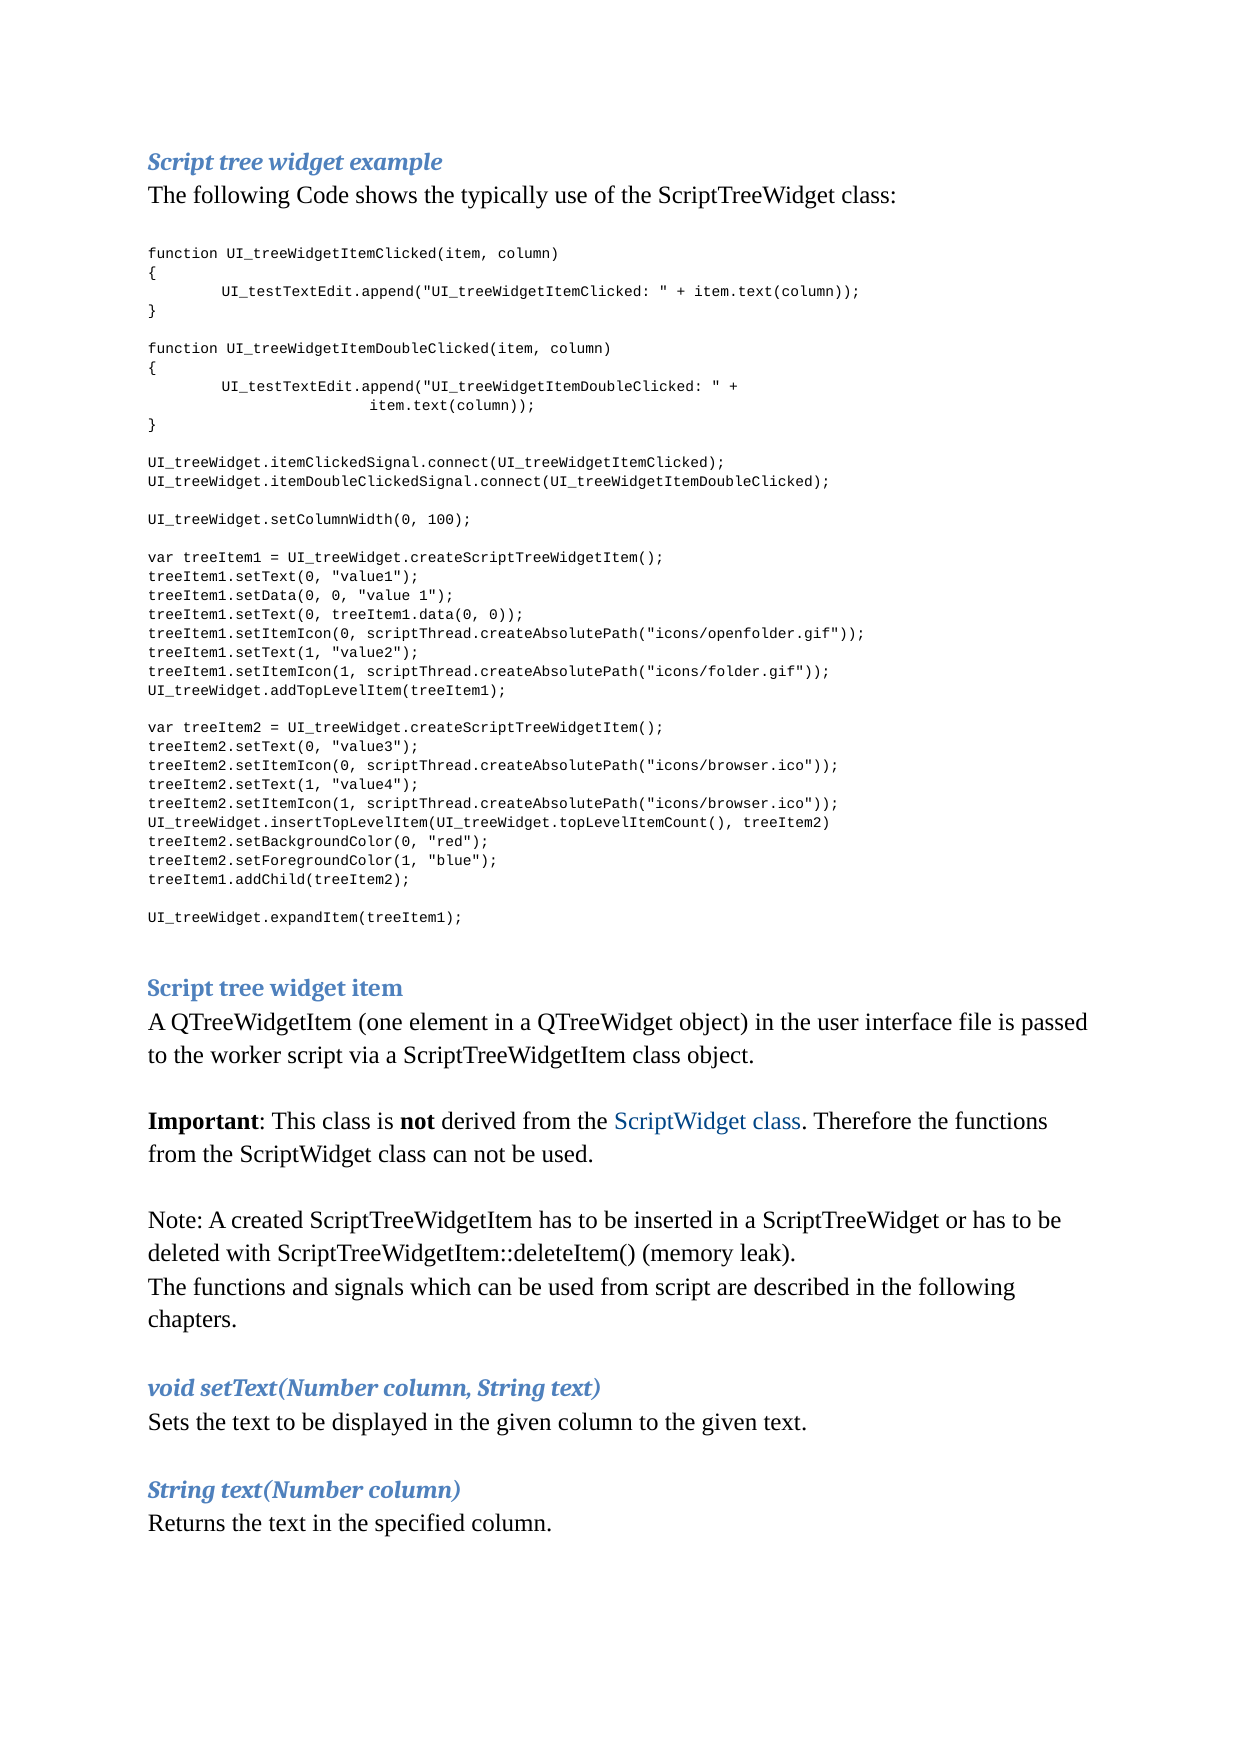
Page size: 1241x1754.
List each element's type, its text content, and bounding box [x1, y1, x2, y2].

text treeItem1.addChild(treeItem2); [148, 872, 1093, 889]
subtitle void setText(Number column, String text) [148, 1373, 1093, 1402]
text treeItem1.setData(0, 0, "value 1"); [148, 588, 1093, 604]
text } [148, 303, 1093, 320]
text The following Code shows the typically use of the ScriptTreeWidget class: [148, 181, 1093, 209]
text UI_treeWidget.itemDoubleClickedSignal.connect(UI_treeWidgetItemDoubleClicked); [148, 474, 1093, 491]
text treeItem1.setItemIcon(1, scriptThread.createAbsolutePath("icons/folder.gif")); [148, 664, 1093, 680]
text treeItem2.setForegroundColor(1, "blue"); [148, 853, 1093, 870]
text var treeItem2 = UI_treeWidget.createScriptTreeWidgetItem(); [148, 721, 1093, 737]
text treeItem1.setItemIcon(0, scriptThread.createAbsolutePath("icons/openfolder.gif")); [148, 626, 1093, 642]
text Note: A created ScriptTreeWidgetItem has to be inserted in a ScriptTreeWidget or has to be deleted with ScriptTreeWidgetItem::deleteItem() (memory leak). [148, 1206, 1093, 1267]
text UI_treeWidget.expandItem(treeItem1); [148, 910, 1093, 927]
text The functions and signals which can be used from script are described in the following chapters. [148, 1272, 1093, 1333]
text { [148, 360, 1093, 377]
text treeItem1.setText(0, treeItem1.data(0, 0)); [148, 607, 1093, 623]
text function UI_treeWidgetItemDoubleClicked(item, column) [148, 341, 1093, 358]
text treeItem2.setBackgroundColor(0, "red"); [148, 834, 1093, 851]
subtitle Script tree widget item [148, 974, 1093, 1003]
subtitle String text(Number column) [148, 1476, 1093, 1504]
text UI_treeWidget.setColumnWidth(0, 100); [148, 512, 1093, 529]
text treeItem2.setItemIcon(0, scriptThread.createAbsolutePath("icons/browser.ico")); [148, 758, 1093, 775]
text var treeItem1 = UI_treeWidget.createScriptTreeWidgetItem(); [148, 550, 1093, 567]
text treeItem1.setText(0, "value1"); [148, 569, 1093, 586]
text UI_testTextEdit.append("UI_treeWidgetItemDoubleClicked: " + item.text(column)); [148, 379, 1093, 415]
text UI_treeWidget.itemClickedSignal.connect(UI_treeWidgetItemClicked); [148, 455, 1093, 472]
text } [148, 417, 1093, 434]
text Sets the text to be displayed in the given column to the given text. [148, 1407, 1093, 1435]
text Returns the text in the specified column. [148, 1508, 1093, 1537]
text treeItem2.setText(1, "value4"); [148, 777, 1093, 794]
text UI_treeWidget.insertTopLevelItem(UI_treeWidget.topLevelItemCount(), treeItem2) [148, 815, 1093, 832]
text treeItem2.setText(0, "value3"); [148, 739, 1093, 756]
text function UI_treeWidgetItemClicked(item, column) [148, 247, 1093, 263]
text { [148, 266, 1093, 282]
subtitle Script tree widget example [148, 148, 1093, 176]
text UI_treeWidget.addTopLevelItem(treeItem1); [148, 683, 1093, 699]
text treeItem2.setItemIcon(1, scriptThread.createAbsolutePath("icons/browser.ico")); [148, 796, 1093, 813]
text UI_testTextEdit.append("UI_treeWidgetItemClicked: " + item.text(column)); [148, 284, 1093, 301]
text A QTreeWidgetItem (one element in a QTreeWidget object) in the user interface file is passed to the worker script via a ScriptTreeWidgetItem class object. [148, 1007, 1093, 1069]
text Important: This class is not derived from the ScriptWidget class. Therefore the functions from the ScriptWidget class can not be used. [148, 1106, 1093, 1168]
text treeItem1.setText(1, "value2"); [148, 645, 1093, 661]
